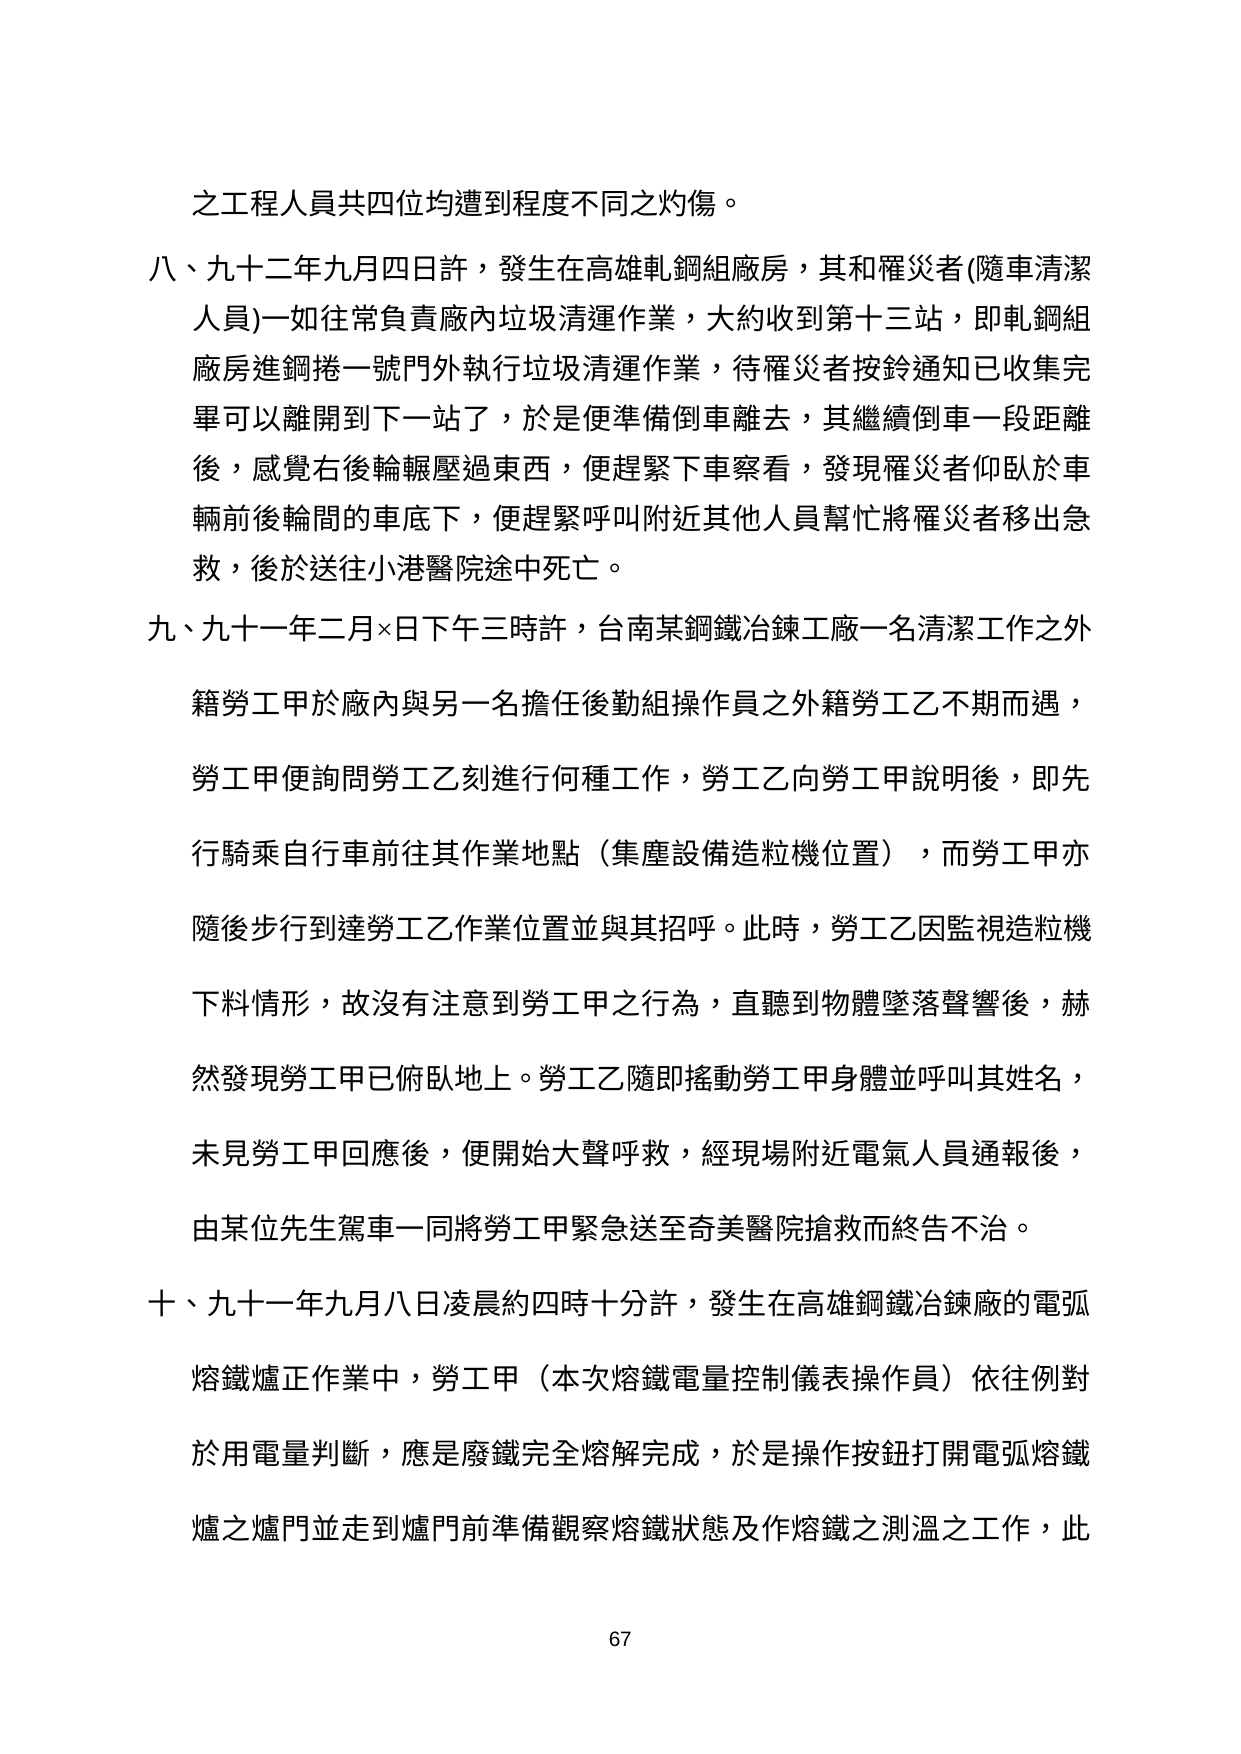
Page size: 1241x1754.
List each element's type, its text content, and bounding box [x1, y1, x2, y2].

text 十、九十一年九月八日凌晨約四時十分許，發生在高雄鋼鐵冶鍊廠的電弧熔鐵爐正作業中，勞工甲（本次熔鐵電量控制儀表操作員）依往例對於用電量判斷，應是廢鐵完全熔解完成，於是操作按鈕打開電弧熔鐵爐之爐門並走到爐門前準備觀察熔鐵狀態及作熔鐵之測溫之工作，此 [148, 1264, 1092, 1564]
text 九、九十一年二月×日下午三時許，台南某鋼鐵冶鍊工廠一名清潔工作之外籍勞工甲於廠內與另一名擔任後勤組操作員之外籍勞工乙不期而遇，勞工甲便詢問勞工乙刻進行何種工作，勞工乙向勞工甲說明後，即先行騎乘自行車前往其作業地點（集塵設備造粒機位置），而勞工甲亦隨後步行到達勞工乙作業位置並與其招呼。此時，勞工乙因監視造粒機下料情形，故沒有注意到勞工甲之行為，直聽到物體墜落聲響後，赫然發現勞工甲已俯臥地上。勞工乙隨即搖動勞工甲身體並呼叫其姓名，未見勞工甲回應後，便開始大聲呼救，經現場附近電氣人員通報後，由某位先生駕車一同將勞工甲緊急送至奇美醫院搶救而終告不治。 [148, 589, 1092, 1264]
text 八、九十二年九月四日許，發生在高雄軋鋼組廠房，其和罹災者(隨車清潔人員)一如往常負責廠內垃圾清運作業，大約收到第十三站，即軋鋼組廠房進鋼捲一號門外執行垃圾清運作業，待罹災者按鈴通知已收集完畢可以離開到下一站了，於是便準備倒車離去，其繼續倒車一段距離後，感覺右後輪輾壓過東西，便趕緊下車察看，發現罹災者仰臥於車輛前後輪間的車底下，便趕緊呼叫附近其他人員幫忙將罹災者移出急救，後於送往小港醫院途中死亡。 [148, 239, 1092, 589]
text 之工程人員共四位均遭到程度不同之灼傷。 [148, 164, 1092, 239]
